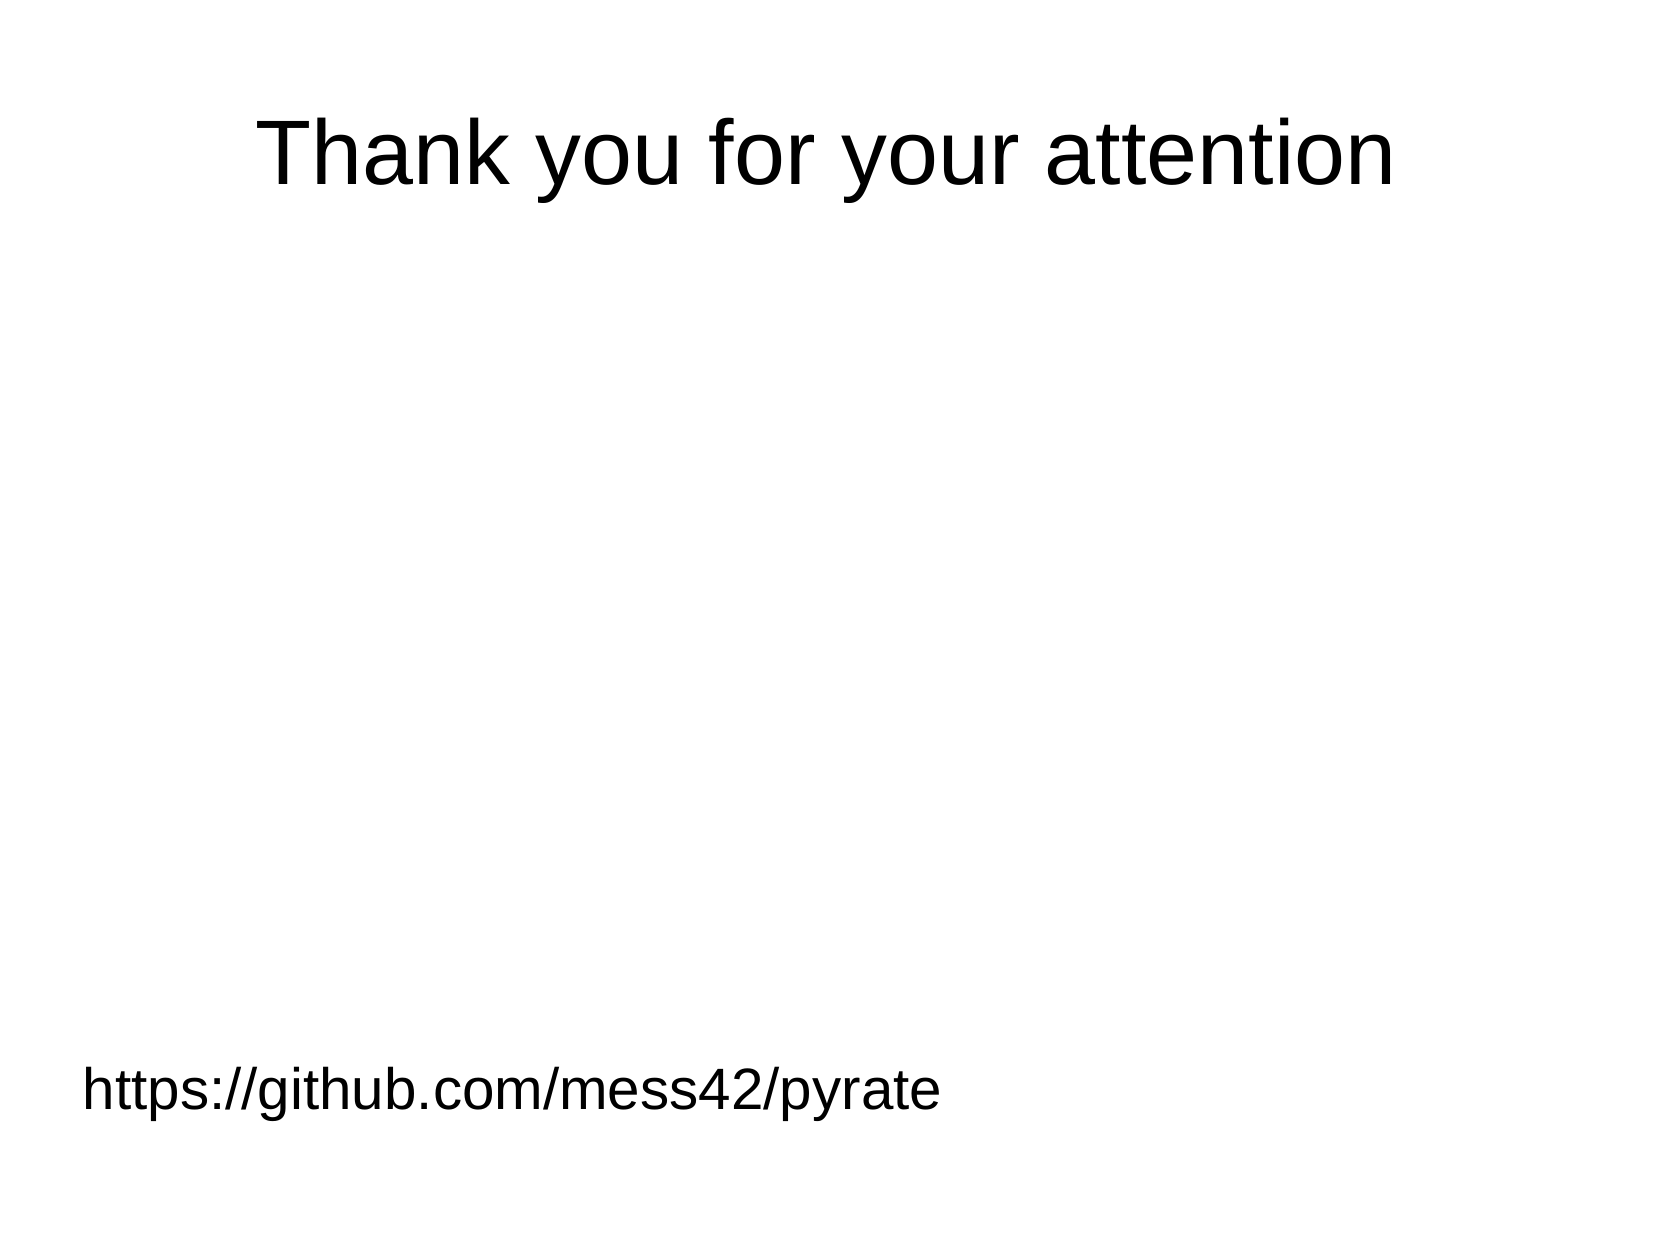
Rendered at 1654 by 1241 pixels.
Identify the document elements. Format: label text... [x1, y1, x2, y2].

list https://github.com/mess42/pyrate [82, 1057, 1571, 1140]
title Thank you for your attention [82, 49, 1571, 257]
